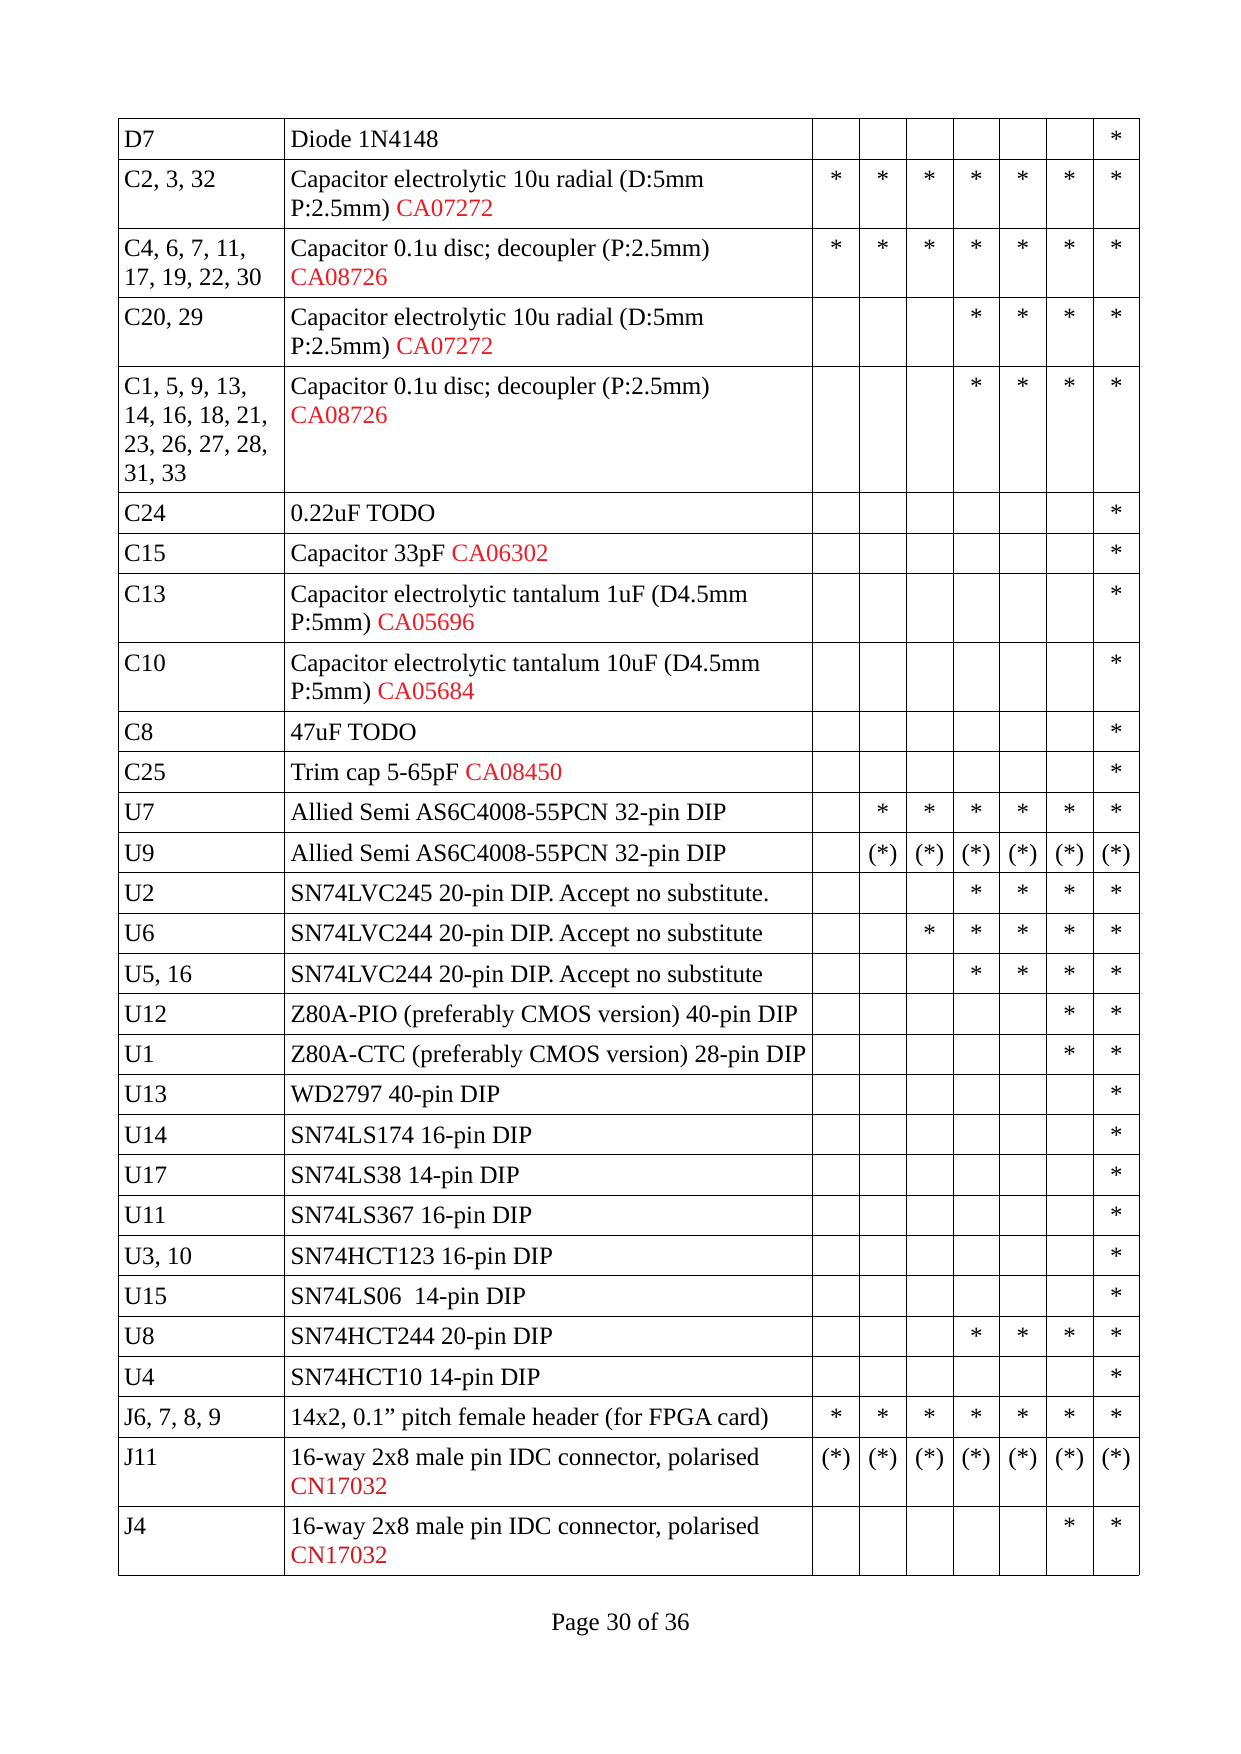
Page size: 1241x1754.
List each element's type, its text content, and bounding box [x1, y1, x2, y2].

table_cell [907, 1357, 953, 1396]
table_cell * [1000, 914, 1046, 953]
table_cell SN74HCT244 20-pin DIP [285, 1317, 812, 1356]
table_cell [954, 1196, 999, 1235]
table_cell * [907, 793, 953, 832]
table_cell [1000, 712, 1046, 751]
table_cell [907, 119, 953, 158]
table_cell [860, 574, 906, 642]
table_cell SN74LS174 16-pin DIP [285, 1115, 812, 1154]
table_cell * [1094, 643, 1139, 711]
table_cell Allied Semi AS6C4008-55PCN 32-pin DIP [285, 833, 812, 872]
table_cell * [1094, 914, 1139, 953]
table_cell U13 [119, 1075, 284, 1114]
table_cell (*) [1094, 1438, 1139, 1506]
table_cell [1000, 1196, 1046, 1235]
table_cell * [860, 229, 906, 297]
table_cell C10 [119, 643, 284, 711]
table_cell U1 [119, 1035, 284, 1074]
table_cell * [1047, 298, 1093, 366]
table_cell * [1094, 367, 1139, 492]
table_cell * [1000, 793, 1046, 832]
table_cell * [1094, 1115, 1139, 1154]
table_cell [907, 994, 953, 1033]
table_cell [907, 712, 953, 751]
table_cell * [813, 160, 859, 227]
table_cell (*) [860, 833, 906, 872]
table_cell * [907, 1397, 953, 1437]
table_cell [860, 1236, 906, 1275]
table_cell [907, 1507, 953, 1575]
table_cell U12 [119, 994, 284, 1033]
table_cell [907, 954, 953, 993]
table_cell 16-way 2x8 male pin IDC connector, polarised CN17032 [285, 1438, 812, 1506]
table_cell [860, 873, 906, 912]
table_cell [1000, 1035, 1046, 1074]
table_cell [1047, 534, 1093, 573]
table_cell [907, 752, 953, 792]
table_cell [813, 1196, 859, 1235]
table_cell * [1047, 160, 1093, 227]
table_cell Capacitor 33pF CA06302 [285, 534, 812, 573]
table_cell D7 [119, 119, 284, 158]
table_cell [954, 1236, 999, 1275]
table_cell [907, 534, 953, 573]
table_cell 0.22uF TODO [285, 493, 812, 532]
table_cell [1000, 574, 1046, 642]
table_cell [1000, 493, 1046, 532]
table_cell * [1000, 873, 1046, 912]
table_cell U6 [119, 914, 284, 953]
table_cell U2 [119, 873, 284, 912]
table_cell C25 [119, 752, 284, 792]
table_cell [813, 1357, 859, 1396]
table_cell [1047, 1075, 1093, 1114]
table_cell [860, 1035, 906, 1074]
table_cell [954, 1276, 999, 1316]
table_cell U14 [119, 1115, 284, 1154]
table_cell [907, 298, 953, 366]
table_cell * [1094, 1236, 1139, 1275]
table_cell * [1047, 1317, 1093, 1356]
table_cell (*) [860, 1438, 906, 1506]
table_cell [907, 1035, 953, 1074]
table_cell Diode 1N4148 [285, 119, 812, 158]
table_cell [1000, 119, 1046, 158]
table_cell * [1094, 752, 1139, 792]
table_cell J6, 7, 8, 9 [119, 1397, 284, 1437]
table_cell * [954, 793, 999, 832]
table_cell U11 [119, 1196, 284, 1235]
table_cell [1000, 1075, 1046, 1114]
table_cell * [1047, 367, 1093, 492]
table_cell WD2797 40-pin DIP [285, 1075, 812, 1114]
table_cell [1047, 712, 1093, 751]
table_cell [1000, 1236, 1046, 1275]
table_cell * [860, 1397, 906, 1437]
table_cell [1047, 1115, 1093, 1154]
table_cell [954, 493, 999, 532]
table_cell * [954, 1317, 999, 1356]
table_cell * [1094, 1075, 1139, 1114]
table_cell * [1094, 1196, 1139, 1235]
table_cell [813, 914, 859, 953]
table_cell * [1047, 954, 1093, 993]
table_cell [860, 752, 906, 792]
table_cell [954, 574, 999, 642]
table_cell [813, 1075, 859, 1114]
table_cell [813, 752, 859, 792]
table_cell [813, 119, 859, 158]
table_cell [907, 1276, 953, 1316]
table_cell [813, 994, 859, 1033]
table_cell [860, 643, 906, 711]
table_cell C4, 6, 7, 11, 17, 19, 22, 30 [119, 229, 284, 297]
table_cell 16-way 2x8 male pin IDC connector, polarised CN17032 [285, 1507, 812, 1575]
table_cell * [1094, 534, 1139, 573]
table_cell [907, 1115, 953, 1154]
table_cell [1047, 1196, 1093, 1235]
table_cell (*) [1047, 833, 1093, 872]
table_cell [907, 873, 953, 912]
table_cell [954, 994, 999, 1033]
table_cell * [1000, 1397, 1046, 1437]
table_cell * [1047, 1397, 1093, 1437]
table_cell (*) [1000, 833, 1046, 872]
table_cell * [1047, 229, 1093, 297]
table_cell U9 [119, 833, 284, 872]
table_cell * [1094, 574, 1139, 642]
table_cell [860, 119, 906, 158]
table_cell [860, 534, 906, 573]
table_cell [954, 1035, 999, 1074]
table_cell [907, 574, 953, 642]
table_cell [813, 534, 859, 573]
table_cell * [813, 229, 859, 297]
table_cell C1, 5, 9, 13, 14, 16, 18, 21, 23, 26, 27, 28, 31, 33 [119, 367, 284, 492]
table_cell * [1094, 994, 1139, 1033]
table_cell [860, 1507, 906, 1575]
table_cell * [1000, 298, 1046, 366]
table_cell [907, 1075, 953, 1114]
table_cell [954, 1115, 999, 1154]
table_cell U17 [119, 1155, 284, 1195]
table_cell * [954, 873, 999, 912]
table_cell [860, 914, 906, 953]
table_cell * [1094, 873, 1139, 912]
table_cell [907, 1236, 953, 1275]
table_cell * [954, 160, 999, 227]
table_cell [813, 298, 859, 366]
table_cell * [1094, 954, 1139, 993]
table_cell (*) [907, 833, 953, 872]
table_cell * [954, 298, 999, 366]
table_cell U4 [119, 1357, 284, 1396]
table_cell [860, 1155, 906, 1195]
table_cell [813, 493, 859, 532]
table_cell [1047, 1155, 1093, 1195]
table_cell * [1000, 1317, 1046, 1356]
table_cell [860, 994, 906, 1033]
table_cell * [1094, 1507, 1139, 1575]
table_cell * [1094, 229, 1139, 297]
table_cell * [1094, 793, 1139, 832]
table_cell * [1047, 1507, 1093, 1575]
table_cell J11 [119, 1438, 284, 1506]
table_cell [907, 1196, 953, 1235]
table_cell * [907, 229, 953, 297]
table_cell [860, 1075, 906, 1114]
table_cell * [1094, 160, 1139, 227]
table_cell 14x2, 0.1” pitch female header (for FPGA card) [285, 1397, 812, 1437]
table_cell [1047, 752, 1093, 792]
table_cell [1047, 1357, 1093, 1396]
table_cell [1047, 1236, 1093, 1275]
table_cell [860, 954, 906, 993]
table_cell Trim cap 5-65pF CA08450 [285, 752, 812, 792]
table_cell [954, 1357, 999, 1396]
table_cell [954, 534, 999, 573]
table_cell * [1094, 1397, 1139, 1437]
table_cell 47uF TODO [285, 712, 812, 751]
table_cell [907, 643, 953, 711]
table_cell SN74LVC244 20-pin DIP. Accept no substitute [285, 954, 812, 993]
table_cell * [813, 1397, 859, 1437]
table_cell * [1000, 160, 1046, 227]
table_cell (*) [813, 1438, 859, 1506]
table_cell U7 [119, 793, 284, 832]
table_cell [860, 1317, 906, 1356]
table_cell * [1047, 873, 1093, 912]
table_cell * [1094, 1357, 1139, 1396]
table_cell [860, 1196, 906, 1235]
table_cell [813, 643, 859, 711]
table_cell [860, 367, 906, 492]
table_cell Capacitor electrolytic 10u radial (D:5mm P:2.5mm) CA07272 [285, 298, 812, 366]
table_cell * [1094, 493, 1139, 532]
table_cell [1000, 752, 1046, 792]
table_cell [1000, 994, 1046, 1033]
table_cell [813, 367, 859, 492]
table_cell U5, 16 [119, 954, 284, 993]
table_cell C8 [119, 712, 284, 751]
table_cell [813, 1276, 859, 1316]
table_cell (*) [954, 833, 999, 872]
table_cell [813, 833, 859, 872]
table_cell C20, 29 [119, 298, 284, 366]
table_cell Z80A-PIO (preferably CMOS version) 40-pin DIP [285, 994, 812, 1033]
table_cell [1000, 643, 1046, 711]
table_cell [813, 1035, 859, 1074]
table_cell [907, 367, 953, 492]
table_cell [954, 119, 999, 158]
table_cell (*) [1094, 833, 1139, 872]
table_cell [907, 1155, 953, 1195]
table_cell [813, 793, 859, 832]
table_cell * [1094, 1276, 1139, 1316]
table_cell [1047, 574, 1093, 642]
table_cell (*) [954, 1438, 999, 1506]
table_cell * [954, 954, 999, 993]
table_cell * [954, 229, 999, 297]
table_cell C2, 3, 32 [119, 160, 284, 227]
table_cell Capacitor electrolytic 10u radial (D:5mm P:2.5mm) CA07272 [285, 160, 812, 227]
table_cell Z80A-CTC (preferably CMOS version) 28-pin DIP [285, 1035, 812, 1074]
table_cell [954, 1075, 999, 1114]
table_cell [860, 298, 906, 366]
table_cell [907, 1317, 953, 1356]
table_cell [1000, 1357, 1046, 1396]
table_cell * [954, 1397, 999, 1437]
table_cell * [860, 793, 906, 832]
table_cell Capacitor electrolytic tantalum 1uF (D4.5mm P:5mm) CA05696 [285, 574, 812, 642]
table_cell [954, 1155, 999, 1195]
table_cell [813, 1317, 859, 1356]
table_cell * [954, 914, 999, 953]
table_cell [1047, 493, 1093, 532]
table_cell [860, 1357, 906, 1396]
table_cell (*) [907, 1438, 953, 1506]
table_cell Allied Semi AS6C4008-55PCN 32-pin DIP [285, 793, 812, 832]
table_cell (*) [1047, 1438, 1093, 1506]
table_cell [1000, 534, 1046, 573]
table_cell [813, 574, 859, 642]
table_cell U3, 10 [119, 1236, 284, 1275]
table_cell * [1094, 298, 1139, 366]
table_cell SN74LS38 14-pin DIP [285, 1155, 812, 1195]
table_cell Capacitor electrolytic tantalum 10uF (D4.5mm P:5mm) CA05684 [285, 643, 812, 711]
table_cell U8 [119, 1317, 284, 1356]
table_cell [954, 712, 999, 751]
table_cell [1000, 1276, 1046, 1316]
table_cell SN74HCT10 14-pin DIP [285, 1357, 812, 1396]
table_cell Capacitor 0.1u disc; decoupler (P:2.5mm) CA08726 [285, 229, 812, 297]
table_cell * [1047, 914, 1093, 953]
table_cell * [907, 914, 953, 953]
table_cell SN74LVC245 20-pin DIP. Accept no substitute. [285, 873, 812, 912]
table_cell * [907, 160, 953, 227]
table_cell [813, 712, 859, 751]
table_cell * [1000, 954, 1046, 993]
table_cell [813, 1115, 859, 1154]
table_cell C24 [119, 493, 284, 532]
table_cell [1000, 1115, 1046, 1154]
table_cell * [1000, 229, 1046, 297]
table_cell * [1094, 1155, 1139, 1195]
table_cell SN74HCT123 16-pin DIP [285, 1236, 812, 1275]
table_cell SN74LS367 16-pin DIP [285, 1196, 812, 1235]
table_cell [1000, 1507, 1046, 1575]
table_cell [813, 873, 859, 912]
table_cell * [954, 367, 999, 492]
table_cell * [1094, 712, 1139, 751]
table_cell [954, 752, 999, 792]
table_cell [860, 712, 906, 751]
table_cell [1047, 119, 1093, 158]
table_cell [813, 1507, 859, 1575]
table_cell [1047, 1276, 1093, 1316]
table_cell * [1094, 119, 1139, 158]
table_cell [954, 643, 999, 711]
table_cell [860, 1276, 906, 1316]
table_cell [813, 1155, 859, 1195]
table_cell [813, 954, 859, 993]
table_cell * [1094, 1035, 1139, 1074]
table_cell [954, 1507, 999, 1575]
table_cell [860, 493, 906, 532]
table_cell [1000, 1155, 1046, 1195]
table_cell C13 [119, 574, 284, 642]
table_cell * [1047, 1035, 1093, 1074]
table_cell SN74LS06 14-pin DIP [285, 1276, 812, 1316]
table_cell [860, 1115, 906, 1154]
table_cell SN74LVC244 20-pin DIP. Accept no substitute [285, 914, 812, 953]
table_cell [1047, 643, 1093, 711]
table_cell * [860, 160, 906, 227]
table_cell * [1094, 1317, 1139, 1356]
table_cell [813, 1236, 859, 1275]
table_cell [907, 493, 953, 532]
table_cell (*) [1000, 1438, 1046, 1506]
table_cell * [1047, 793, 1093, 832]
table_cell U15 [119, 1276, 284, 1316]
table_cell J4 [119, 1507, 284, 1575]
table_cell C15 [119, 534, 284, 573]
table_cell * [1000, 367, 1046, 492]
table_cell Capacitor 0.1u disc; decoupler (P:2.5mm) CA08726 [285, 367, 812, 492]
table_cell * [1047, 994, 1093, 1033]
